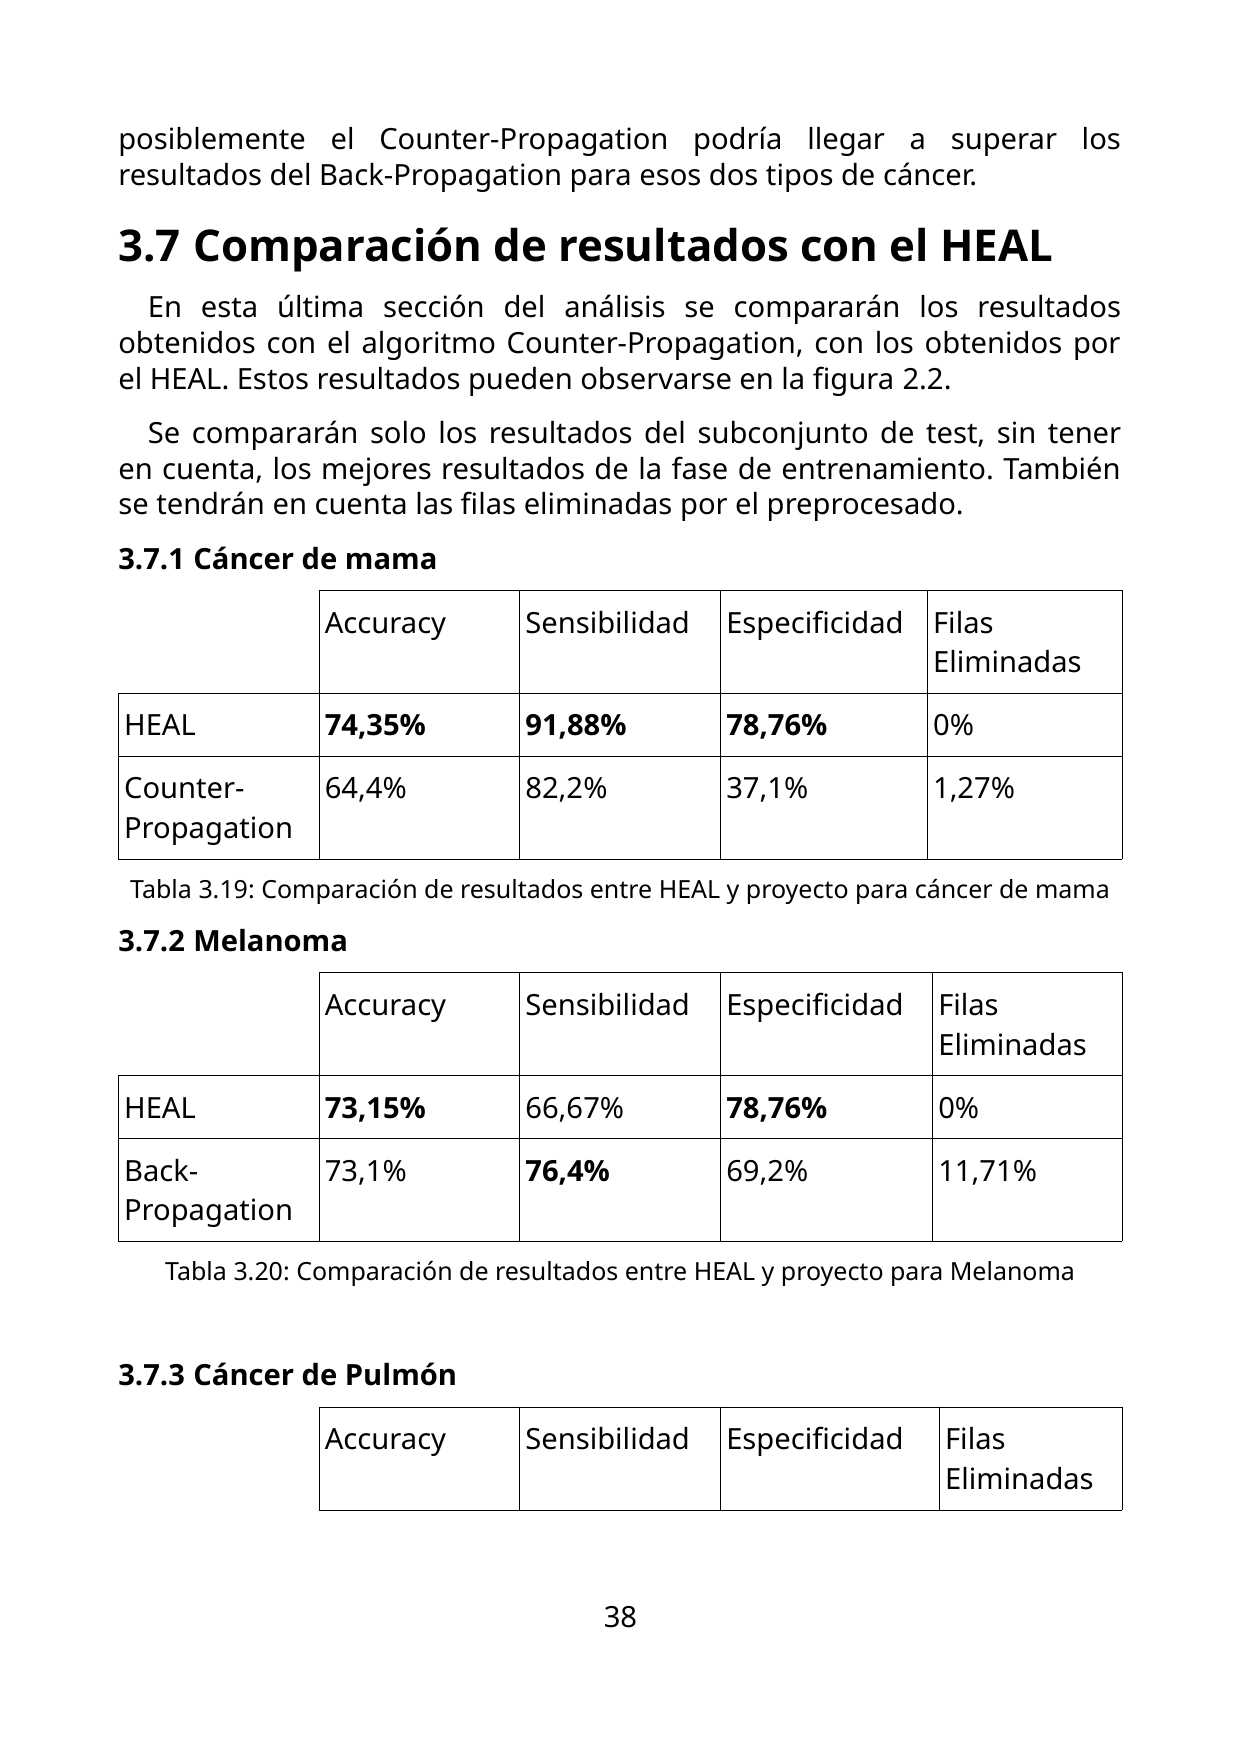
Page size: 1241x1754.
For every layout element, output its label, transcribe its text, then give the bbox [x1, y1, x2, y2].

table_cell 78,76% [721, 694, 927, 756]
table_cell 73,15% [320, 1076, 519, 1138]
table_header Filas Eliminadas [933, 973, 1122, 1075]
table_cell 11,71% [933, 1139, 1122, 1241]
table_header Accuracy [320, 591, 519, 693]
table_header [118, 590, 319, 693]
table_cell 0% [933, 1076, 1122, 1138]
table_cell Counter-Propagation [119, 757, 319, 859]
table_cell 74,35% [320, 694, 519, 756]
table_cell 0% [928, 694, 1122, 756]
table_cell Back-Propagation [119, 1139, 319, 1241]
table_cell 66,67% [520, 1076, 720, 1138]
table_header Especificidad [721, 1408, 939, 1509]
table_cell HEAL [119, 1076, 319, 1138]
table_cell 78,76% [721, 1076, 932, 1138]
text posiblemente el Counter-Propagation podría llegar a superar los resultados del Back-Propagation para esos dos tipos de cáncer. [118, 118, 1122, 193]
subtitle Cáncer de mama [118, 538, 1122, 578]
table_header Accuracy [320, 973, 519, 1075]
table_cell 73,1% [320, 1139, 519, 1241]
table_header Especificidad [721, 591, 927, 693]
text Tabla 3.19: Comparación de resultados entre HEAL y proyecto para cáncer de mama [118, 871, 1122, 906]
table_header Filas Eliminadas [928, 591, 1122, 693]
table_cell 76,4% [520, 1139, 720, 1241]
table_cell 1,27% [928, 757, 1122, 859]
table_cell HEAL [119, 694, 319, 756]
table_header Accuracy [320, 1408, 519, 1509]
table_header [118, 972, 319, 1075]
text Tabla 3.20: Comparación de resultados entre HEAL y proyecto para Melanoma [118, 1254, 1122, 1288]
subtitle Comparación de resultados con el HEAL [118, 214, 1122, 274]
text Se compararán solo los resultados del subconjunto de test, sin tener en cuenta, los mejores resultados de la fase de entrenamiento. También se tendrán en cuenta las filas eliminadas por el preprocesado. [118, 412, 1122, 523]
table_cell 64,4% [320, 757, 519, 859]
table_cell 82,2% [520, 757, 720, 859]
table_header Sensibilidad [520, 591, 720, 693]
table_header Sensibilidad [520, 973, 720, 1075]
table_header Especificidad [721, 973, 932, 1075]
subtitle Melanoma [118, 920, 1122, 960]
table_header Filas Eliminadas [940, 1408, 1122, 1509]
subtitle Cáncer de Pulmón [118, 1354, 1122, 1394]
table_cell 91,88% [520, 694, 720, 756]
text En esta última sección del análisis se compararán los resultados obtenidos con el algoritmo Counter-Propagation, con los obtenidos por el HEAL. Estos resultados pueden observarse en la figura 2.2. [118, 286, 1122, 398]
table_header Sensibilidad [520, 1408, 720, 1509]
table_cell 37,1% [721, 757, 927, 859]
table_header [118, 1407, 319, 1509]
table_cell 69,2% [721, 1139, 932, 1241]
